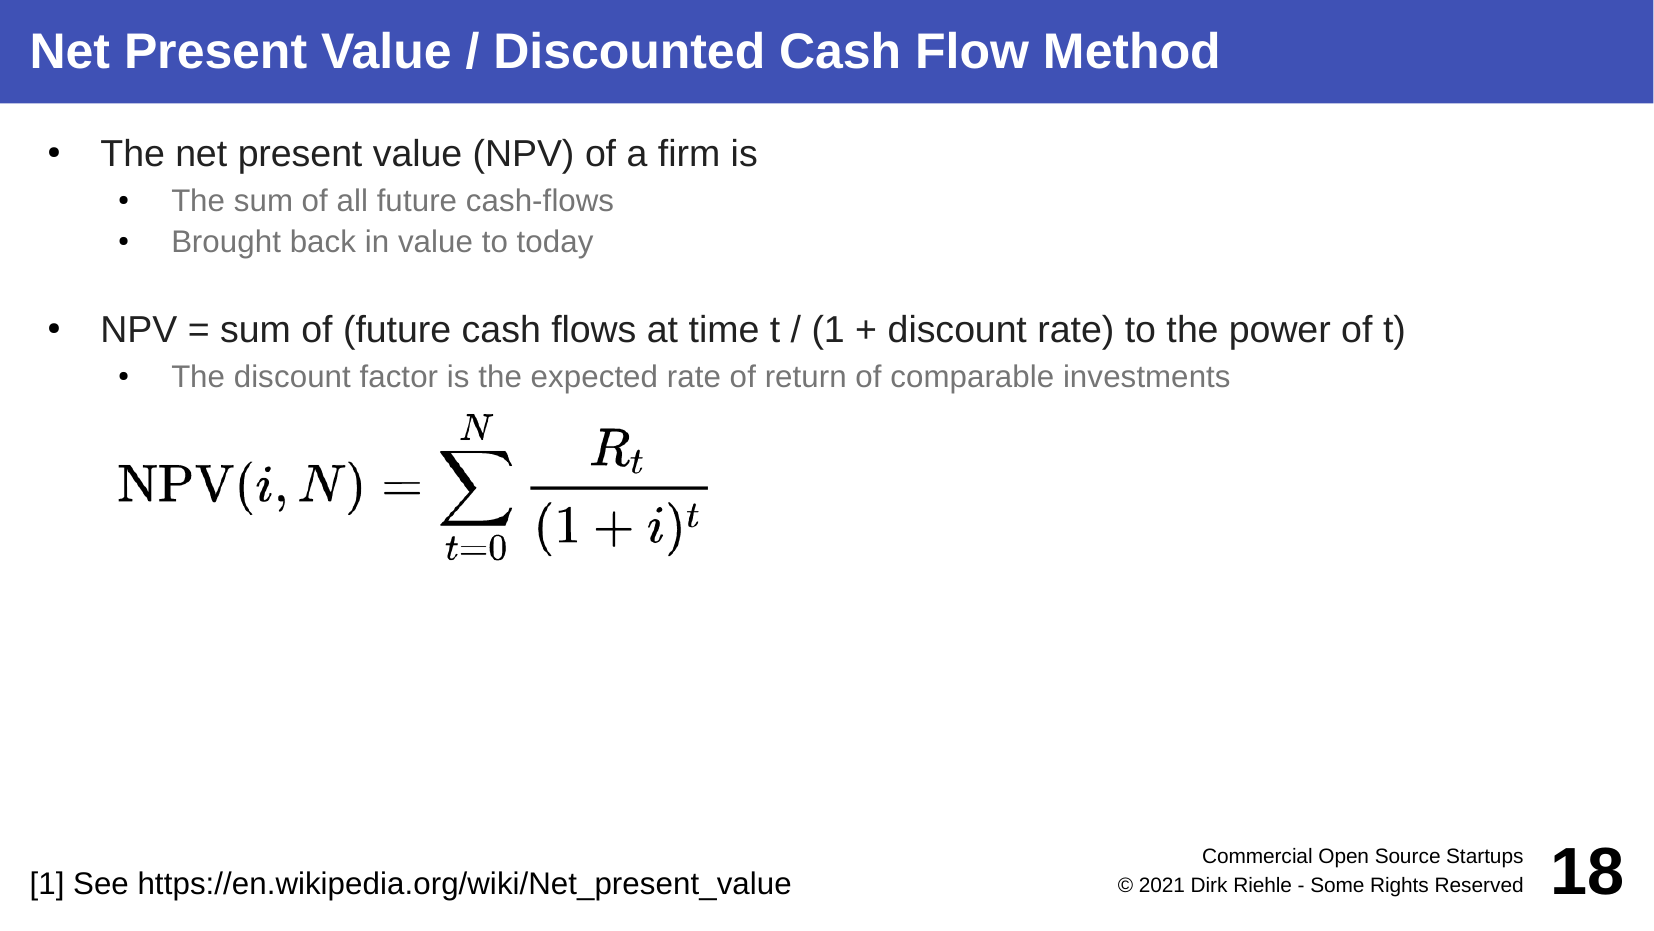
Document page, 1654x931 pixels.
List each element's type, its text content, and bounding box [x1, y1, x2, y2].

picture [118, 413, 708, 562]
text_box [1] See https://en.wikipedia.org/wiki/Net_present_value [0, 693, 1182, 931]
list The net present value (NPV) of a firm is The sum of all future cash-flows Brought back in value to today NPV = sum of (future cash flows at time t / (1 + discount rate) to the power of t) The discount factor is the expected rate of return of comparable investments [29, 132, 1625, 813]
title Net Present Value / Discounted Cash Flow Method [0, 0, 1654, 104]
